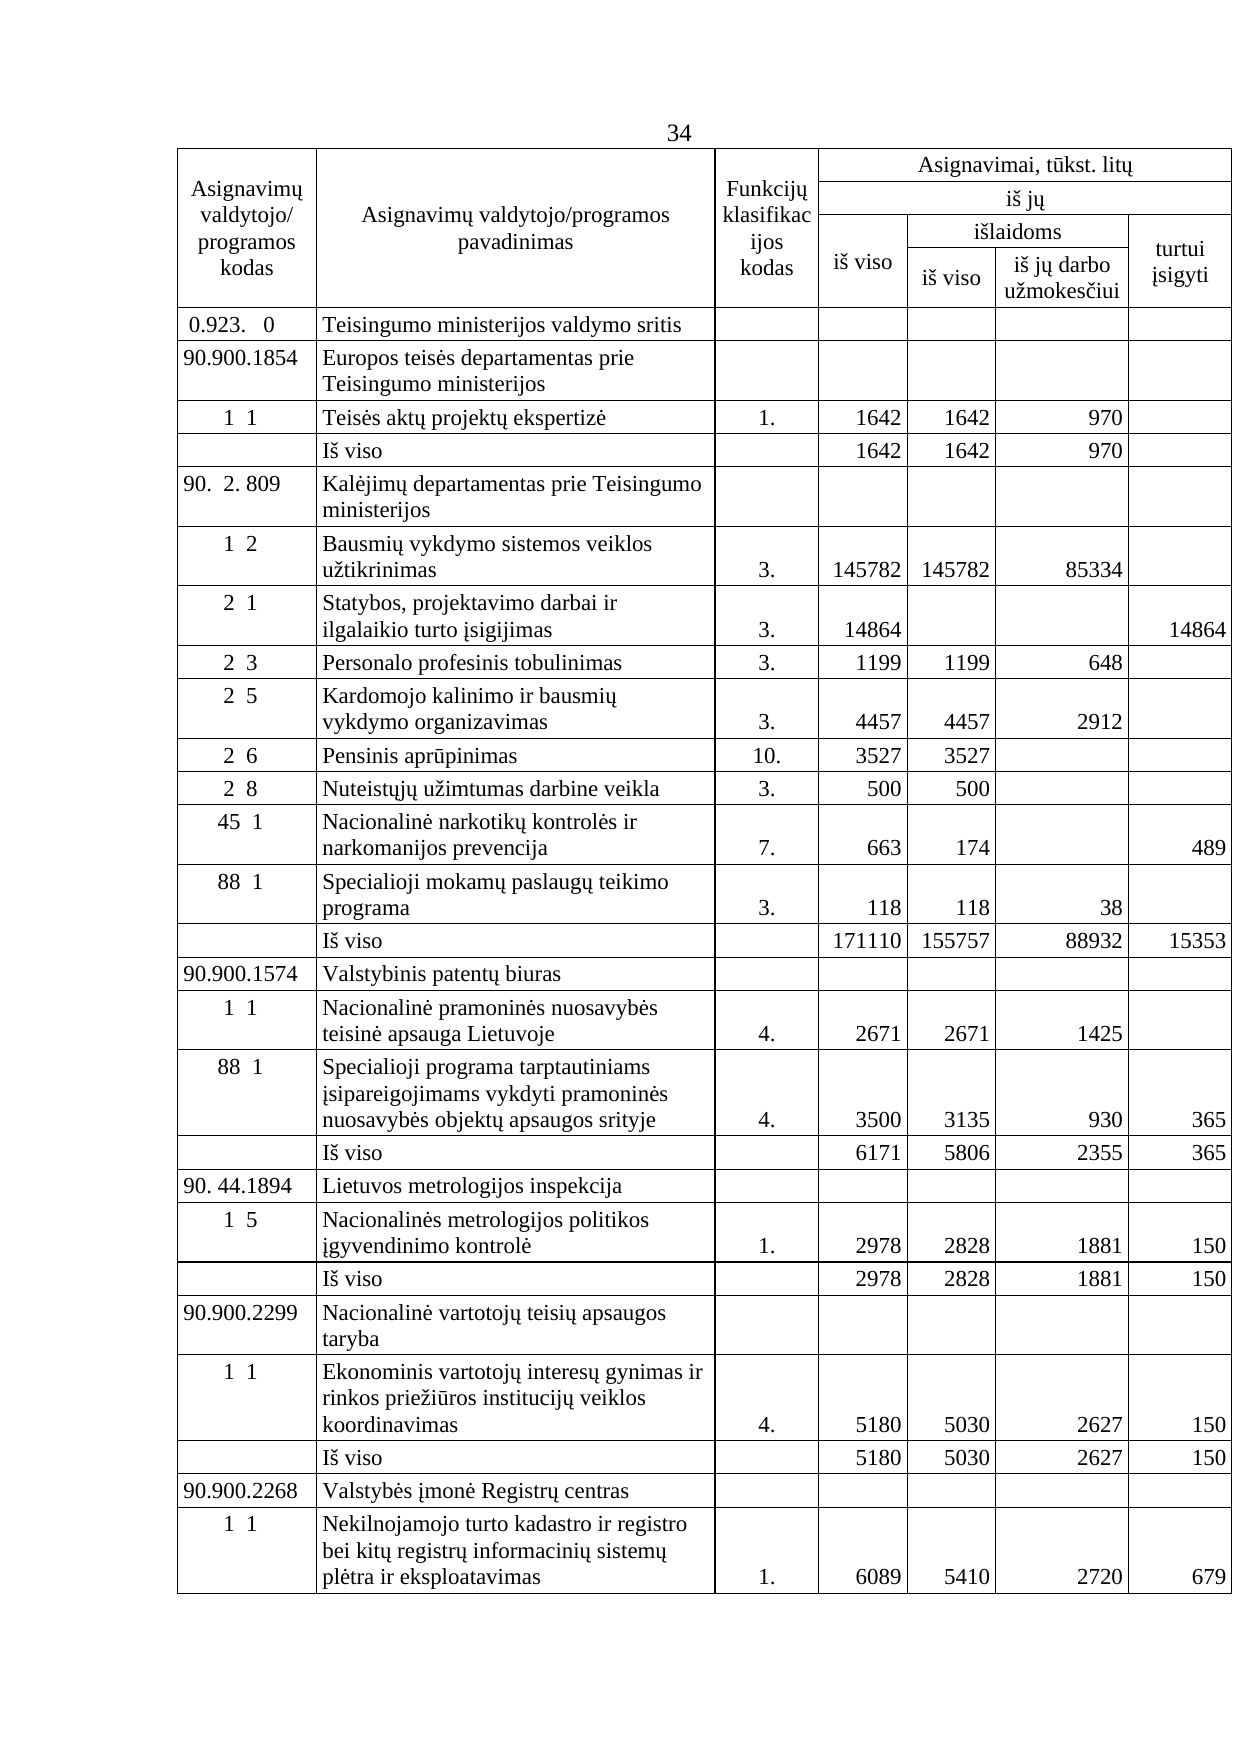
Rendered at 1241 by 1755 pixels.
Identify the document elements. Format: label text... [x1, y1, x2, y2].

table_cell 2720 [996, 1508, 1128, 1592]
table_cell 174 [908, 805, 995, 864]
table_cell 155757 [908, 924, 995, 957]
table_cell [1129, 1296, 1231, 1354]
table_cell 3135 [908, 1050, 995, 1135]
table_cell 3. [716, 646, 818, 678]
table_cell [1129, 1474, 1231, 1507]
table_cell 2978 [819, 1263, 907, 1294]
table_cell 150 [1129, 1441, 1231, 1473]
table_cell [908, 1474, 995, 1507]
table_cell 1. [716, 1203, 818, 1261]
table_cell 2 3 [178, 646, 316, 678]
table_cell 6171 [819, 1136, 907, 1168]
table_cell 45 1 [178, 805, 316, 864]
table_cell 2627 [996, 1441, 1128, 1473]
table_cell 5030 [908, 1355, 995, 1440]
table_cell 679 [1129, 1508, 1231, 1592]
table_cell 1 5 [178, 1203, 316, 1261]
table_cell [996, 341, 1128, 400]
table_cell 1425 [996, 991, 1128, 1049]
table_cell [716, 1170, 818, 1202]
table_cell [1129, 467, 1231, 526]
table_cell [819, 308, 907, 340]
table_cell 5180 [819, 1355, 907, 1440]
table_header Funkcijų klasifikacijos kodas [716, 149, 818, 307]
table_cell [996, 1474, 1128, 1507]
table_cell 3. [716, 527, 818, 585]
table_cell 15353 [1129, 924, 1231, 957]
table_cell [1129, 739, 1231, 771]
table_header Asignavimų valdytojo/ programos kodas [178, 149, 316, 307]
table_cell Nacionalinė vartotojų teisių apsaugos taryba [317, 1296, 714, 1354]
table_cell Specialioji programa tarptautiniams įsipareigojimams vykdyti pramoninės nuosavybės objektų apsaugos srityje [317, 1050, 714, 1135]
table_cell [1129, 772, 1231, 804]
table_cell 500 [908, 772, 995, 804]
table_cell [819, 467, 907, 526]
table_cell [1129, 646, 1231, 678]
table_cell 3527 [819, 739, 907, 771]
table_cell [1129, 308, 1231, 340]
table_cell 4. [716, 1355, 818, 1440]
table_cell 14864 [1129, 586, 1231, 645]
table_cell 1 2 [178, 527, 316, 585]
table_cell 1 1 [178, 1508, 316, 1592]
table_cell [819, 1296, 907, 1354]
table_cell [1129, 527, 1231, 585]
table_cell Specialioji mokamų paslaugų teikimo programa [317, 865, 714, 923]
table_cell [1129, 401, 1231, 433]
table_cell 1642 [908, 401, 995, 433]
table_cell 500 [819, 772, 907, 804]
table_cell Iš viso [317, 1441, 714, 1473]
table_cell 1881 [996, 1263, 1128, 1294]
table_cell Nacionalinės metrologijos politikos įgyvendinimo kontrolė [317, 1203, 714, 1261]
table_cell Kardomojo kalinimo ir bausmių vykdymo organizavimas [317, 679, 714, 738]
table_header Asignavimų valdytojo/programos pavadinimas [317, 149, 714, 307]
table_cell iš jų [819, 182, 1231, 214]
table_cell [996, 958, 1128, 990]
table_cell [908, 958, 995, 990]
table_cell Valstybės įmonė Registrų centras [317, 1474, 714, 1507]
table_cell 90.900.2299 [178, 1296, 316, 1354]
table_cell 90.900.1854 [178, 341, 316, 400]
table_cell [996, 586, 1128, 645]
table_cell 1 1 [178, 1355, 316, 1440]
table_cell Kalėjimų departamentas prie Teisingumo ministerijos [317, 467, 714, 526]
table_cell 970 [996, 434, 1128, 466]
table_cell [716, 1296, 818, 1354]
table_cell Statybos, projektavimo darbai ir ilgalaikio turto įsigijimas [317, 586, 714, 645]
table_cell [178, 1263, 316, 1294]
table_cell 365 [1129, 1136, 1231, 1168]
table_cell turtui įsigyti [1129, 215, 1231, 307]
table_cell [716, 434, 818, 466]
table_cell Iš viso [317, 924, 714, 957]
table_cell 90. 44.1894 [178, 1170, 316, 1202]
table_cell Europos teisės departamentas prie Teisingumo ministerijos [317, 341, 714, 400]
table_cell 2671 [819, 991, 907, 1049]
table_cell 150 [1129, 1355, 1231, 1440]
table_cell 489 [1129, 805, 1231, 864]
table_cell Pensinis aprūpinimas [317, 739, 714, 771]
table_cell 1199 [819, 646, 907, 678]
table_cell 3527 [908, 739, 995, 771]
table_cell 2 1 [178, 586, 316, 645]
table_cell 2627 [996, 1355, 1128, 1440]
table_cell [1129, 1170, 1231, 1202]
table_cell 150 [1129, 1263, 1231, 1294]
table_cell 90.900.2268 [178, 1474, 316, 1507]
table_cell 4. [716, 991, 818, 1049]
table_cell 145782 [908, 527, 995, 585]
table_cell [908, 341, 995, 400]
table_cell [1129, 341, 1231, 400]
table_cell iš jų darbo užmokesčiui [996, 248, 1128, 307]
table_cell 930 [996, 1050, 1128, 1135]
table_cell 145782 [819, 527, 907, 585]
table_cell 1642 [908, 434, 995, 466]
table_cell 970 [996, 401, 1128, 433]
table_cell [716, 341, 818, 400]
table_cell 1642 [819, 401, 907, 433]
table_cell 3. [716, 772, 818, 804]
table_cell [996, 739, 1128, 771]
table_cell 88932 [996, 924, 1128, 957]
table_cell [716, 1263, 818, 1294]
table_cell Lietuvos metrologijos inspekcija [317, 1170, 714, 1202]
table_cell [996, 1170, 1128, 1202]
table_cell iš viso [908, 248, 995, 307]
table_cell 85334 [996, 527, 1128, 585]
table_cell Valstybinis patentų biuras [317, 958, 714, 990]
table_cell 5180 [819, 1441, 907, 1473]
table_cell [178, 434, 316, 466]
table_cell išlaidoms [908, 215, 1128, 247]
table_cell [819, 958, 907, 990]
table_cell [716, 1474, 818, 1507]
table_cell 1881 [996, 1203, 1128, 1261]
table_cell 2671 [908, 991, 995, 1049]
table_cell [996, 772, 1128, 804]
table_cell Personalo profesinis tobulinimas [317, 646, 714, 678]
table_cell 4457 [819, 679, 907, 738]
table_cell [178, 1441, 316, 1473]
table_cell [908, 1170, 995, 1202]
table_cell [908, 1296, 995, 1354]
table_cell Bausmių vykdymo sistemos veiklos užtikrinimas [317, 527, 714, 585]
table_cell 4457 [908, 679, 995, 738]
table_cell [908, 586, 995, 645]
table_cell 118 [908, 865, 995, 923]
table_cell 3500 [819, 1050, 907, 1135]
table_cell Iš viso [317, 434, 714, 466]
table_cell 7. [716, 805, 818, 864]
table_cell [996, 467, 1128, 526]
table_cell 365 [1129, 1050, 1231, 1135]
table_cell 663 [819, 805, 907, 864]
table_cell 88 1 [178, 865, 316, 923]
table_cell [716, 1441, 818, 1473]
table_cell [996, 308, 1128, 340]
table_cell 150 [1129, 1203, 1231, 1261]
table_cell [1129, 991, 1231, 1049]
table_cell Nacionalinė pramoninės nuosavybės teisinė apsauga Lietuvoje [317, 991, 714, 1049]
table_cell 5030 [908, 1441, 995, 1473]
table_cell [716, 467, 818, 526]
table_cell Iš viso [317, 1136, 714, 1168]
table_cell 1. [716, 401, 818, 433]
table_cell 90.900.1574 [178, 958, 316, 990]
table_cell 2912 [996, 679, 1128, 738]
table_cell Teisingumo ministerijos valdymo sritis [317, 308, 714, 340]
table_cell [716, 1136, 818, 1168]
table_cell 2355 [996, 1136, 1128, 1168]
table_cell [178, 924, 316, 957]
table_cell [1129, 865, 1231, 923]
table_cell 2828 [908, 1263, 995, 1294]
table_cell 4. [716, 1050, 818, 1135]
table_cell 118 [819, 865, 907, 923]
table_cell Ekonominis vartotojų interesų gynimas ir rinkos priežiūros institucijų veiklos koordinavimas [317, 1355, 714, 1440]
table_cell Iš viso [317, 1263, 714, 1294]
table_cell [1129, 679, 1231, 738]
table_cell 2828 [908, 1203, 995, 1261]
table_cell [996, 805, 1128, 864]
table_cell [819, 1474, 907, 1507]
table_cell [819, 341, 907, 400]
table_cell 14864 [819, 586, 907, 645]
table_cell 648 [996, 646, 1128, 678]
table_cell 1 1 [178, 401, 316, 433]
table_cell 90. 2. 809 [178, 467, 316, 526]
table_cell [819, 1170, 907, 1202]
table_cell [996, 1296, 1128, 1354]
table_cell iš viso [819, 215, 907, 307]
table_cell [716, 958, 818, 990]
table_cell 2 6 [178, 739, 316, 771]
table_cell 2978 [819, 1203, 907, 1261]
table_header Asignavimai, tūkst. litų [819, 149, 1231, 181]
table_cell 0.923. 0 [178, 308, 316, 340]
table_cell 2 8 [178, 772, 316, 804]
table_cell [908, 308, 995, 340]
table_cell 38 [996, 865, 1128, 923]
table_cell Nacionalinė narkotikų kontrolės ir narkomanijos prevencija [317, 805, 714, 864]
table_cell [716, 308, 818, 340]
table_cell 171110 [819, 924, 907, 957]
table_cell 1. [716, 1508, 818, 1592]
table_cell 1 1 [178, 991, 316, 1049]
table_cell 3. [716, 586, 818, 645]
table_cell [716, 924, 818, 957]
table_cell 1199 [908, 646, 995, 678]
table_cell 10. [716, 739, 818, 771]
table_cell Teisės aktų projektų ekspertizė [317, 401, 714, 433]
table_cell Nuteistųjų užimtumas darbine veikla [317, 772, 714, 804]
table_cell 5806 [908, 1136, 995, 1168]
table_cell Nekilnojamojo turto kadastro ir registro bei kitų registrų informacinių sistemų plėtra ir eksploatavimas [317, 1508, 714, 1592]
table_cell 6089 [819, 1508, 907, 1592]
table_cell 2 5 [178, 679, 316, 738]
table_cell 88 1 [178, 1050, 316, 1135]
table_cell 5410 [908, 1508, 995, 1592]
table_cell [1129, 434, 1231, 466]
table_cell [178, 1136, 316, 1168]
table_cell 1642 [819, 434, 907, 466]
table_cell [1129, 958, 1231, 990]
table_cell 3. [716, 679, 818, 738]
table_cell 3. [716, 865, 818, 923]
table_cell [908, 467, 995, 526]
